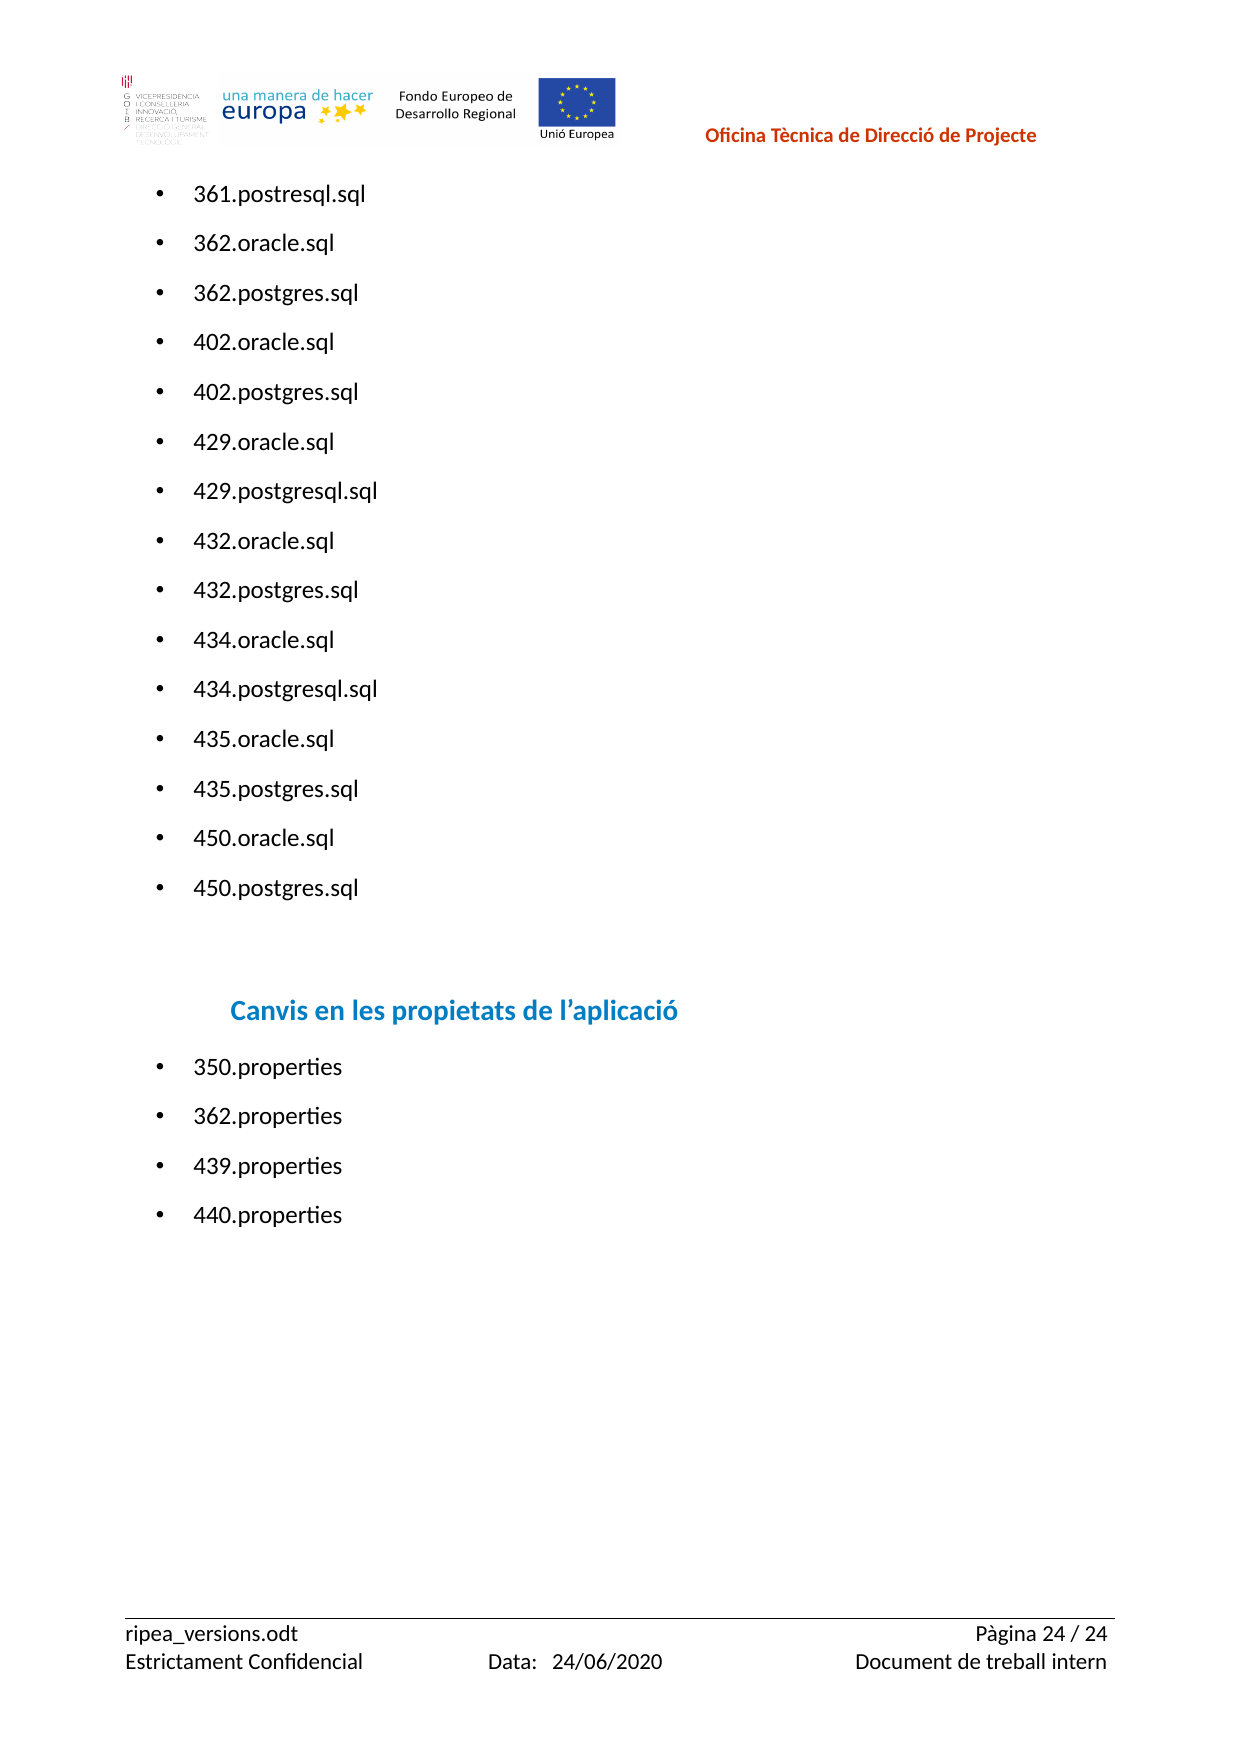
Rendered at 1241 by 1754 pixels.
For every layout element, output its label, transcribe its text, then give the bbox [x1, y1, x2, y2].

list 429.postgresql.sql [156, 475, 1122, 506]
list 434.postgresql.sql [156, 673, 1122, 704]
picture [118, 73, 213, 147]
list 450.oracle.sql [156, 822, 1122, 853]
list 434.oracle.sql [156, 624, 1122, 654]
list 439.properties [156, 1150, 1122, 1181]
list 361.postresql.sql [156, 178, 1122, 208]
list 440.properties [156, 1200, 1122, 1230]
list 429.oracle.sql [156, 426, 1122, 456]
list 435.postgres.sql [156, 773, 1122, 803]
list 362.properties [156, 1101, 1122, 1131]
list 450.postgres.sql [156, 872, 1122, 902]
list 350.properties [156, 1051, 1122, 1081]
list 402.postgres.sql [156, 376, 1122, 407]
list 432.oracle.sql [156, 525, 1122, 555]
picture [219, 73, 621, 147]
list 362.oracle.sql [156, 227, 1122, 258]
subtitle Canvis en les propietats de l’aplicació [153, 992, 1122, 1027]
list 402.oracle.sql [156, 326, 1122, 357]
list 432.postgres.sql [156, 574, 1122, 605]
list 362.postgres.sql [156, 277, 1122, 307]
list 435.oracle.sql [156, 723, 1122, 754]
